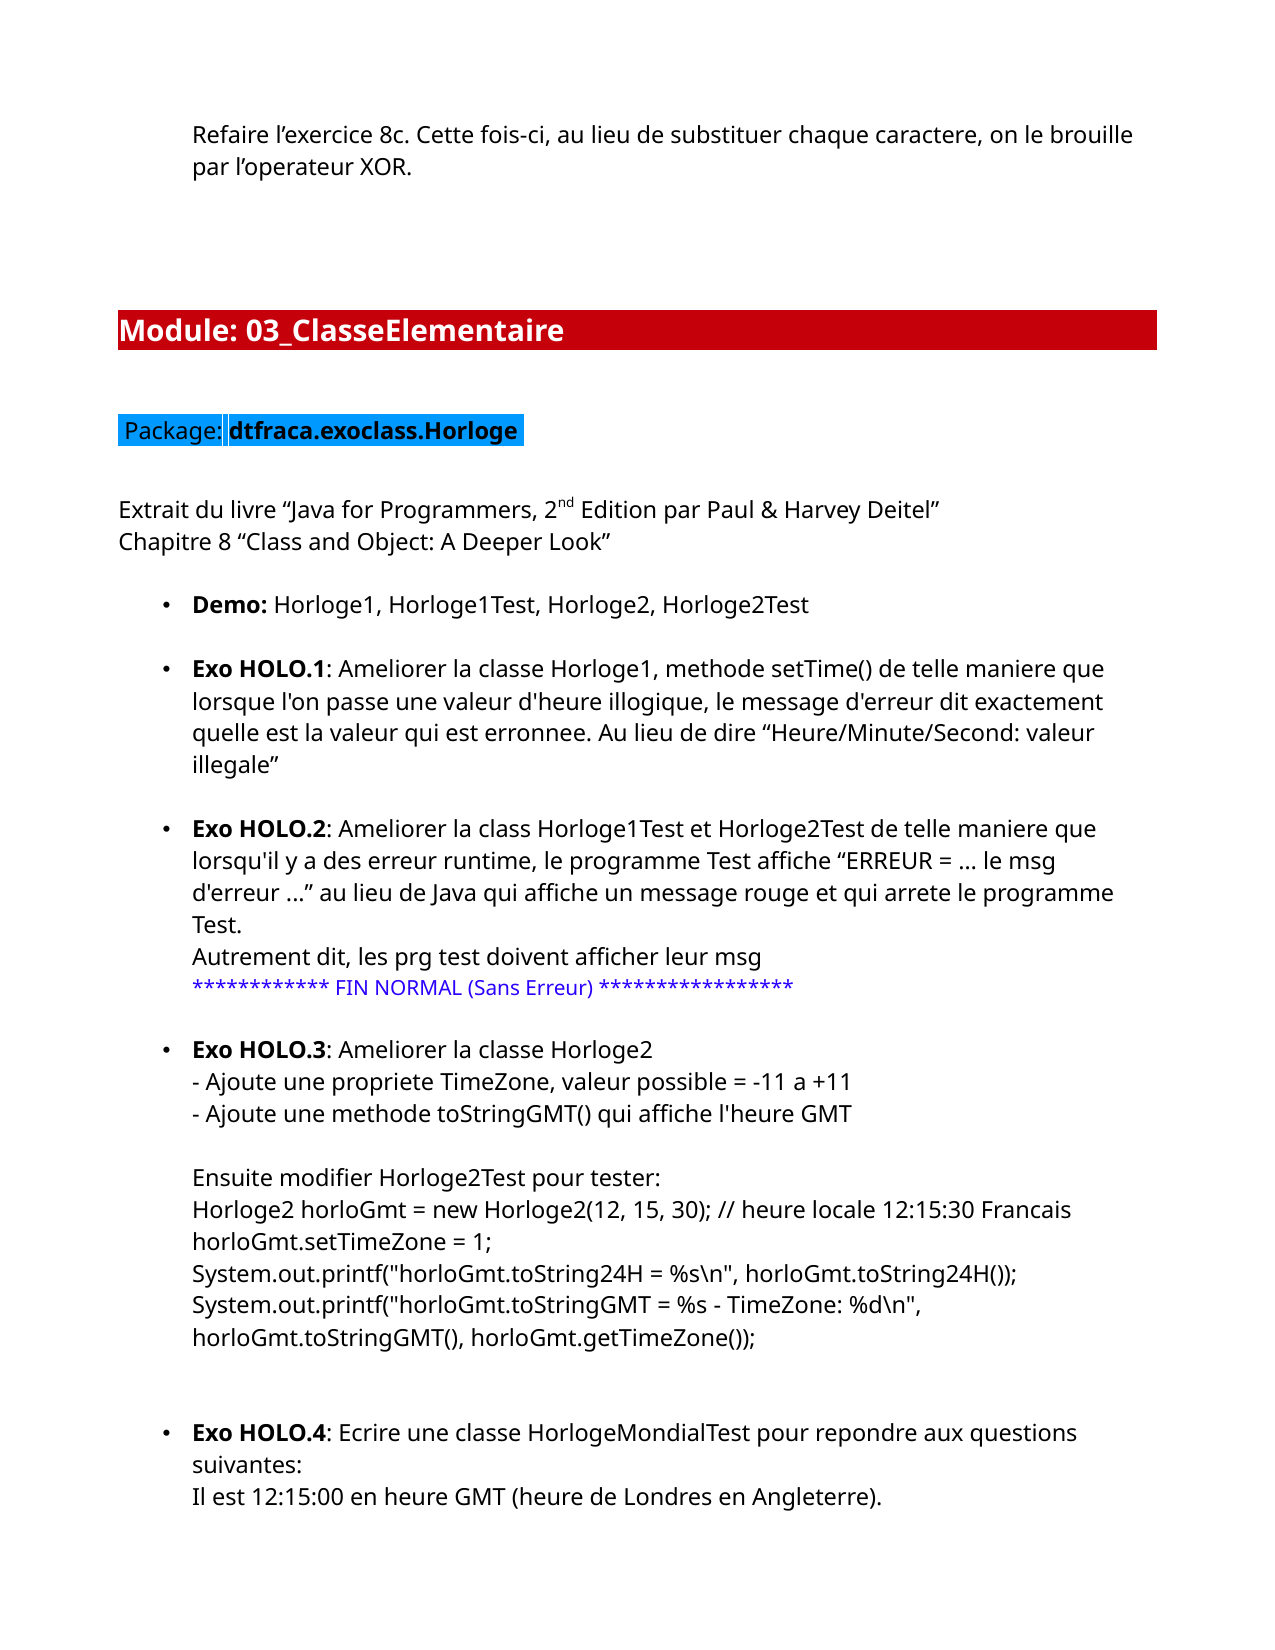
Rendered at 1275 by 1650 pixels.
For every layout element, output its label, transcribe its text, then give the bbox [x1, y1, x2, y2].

list Exo HOLO.4: Ecrire une classe HorlogeMondialTest pour repondre aux questions suivantes: Il est 12:15:00 en heure GMT (heure de Londres en Angleterre). [162, 1417, 1157, 1513]
text Extrait du livre “Java for Programmers, 2nd Edition par Paul & Harvey Deitel” Chapitre 8 “Class and Object: A Deeper Look” [118, 493, 1157, 557]
list Exo HOLO.2: Ameliorer la class Horloge1Test et Horloge2Test de telle maniere que lorsqu'il y a des erreur runtime, le programme Test affiche “ERREUR = … le msg d'erreur ...” au lieu de Java qui affiche un message rouge et qui arrete le programme Test. Autrement dit, les prg test doivent afficher leur msg ************ FIN NORMAL (Sans Erreur) ***************** [162, 813, 1157, 1033]
list Demo: Horloge1, Horloge1Test, Horloge2, Horloge2Test [162, 589, 1157, 653]
text Module: 03_ClasseElementaire [118, 310, 1157, 350]
list Exo HOLO.1: Ameliorer la classe Horloge1, methode setTime() de telle maniere que lorsque l'on passe une valeur d'heure illogique, le message d'erreur dit exactement quelle est la valeur qui est erronnee. Au lieu de dire “Heure/Minute/Second: valeur illegale” [162, 653, 1157, 813]
text Package: dtfraca.exoclass.Horloge [118, 414, 1157, 446]
list Exo HOLO.3: Ameliorer la classe Horloge2 - Ajoute une propriete TimeZone, valeur possible = -11 a +11 - Ajoute une methode toStringGMT() qui affiche l'heure GMT Ensuite modifier Horloge2Test pour tester: Horloge2 horloGmt = new Horloge2(12, 15, 30); // heure locale 12:15:30 Francais horloGmt.setTimeZone = 1; System.out.printf("horloGmt.toString24H = %s\n", horloGmt.toString24H()); System.out.printf("horloGmt.toStringGMT = %s - TimeZone: %d\n", horloGmt.toStringGMT(), horloGmt.getTimeZone()); [162, 1033, 1157, 1417]
list Refaire l’exercice 8c. Cette fois-ci, au lieu de substituer chaque caractere, on le brouille par l’operateur XOR. [162, 118, 1157, 182]
